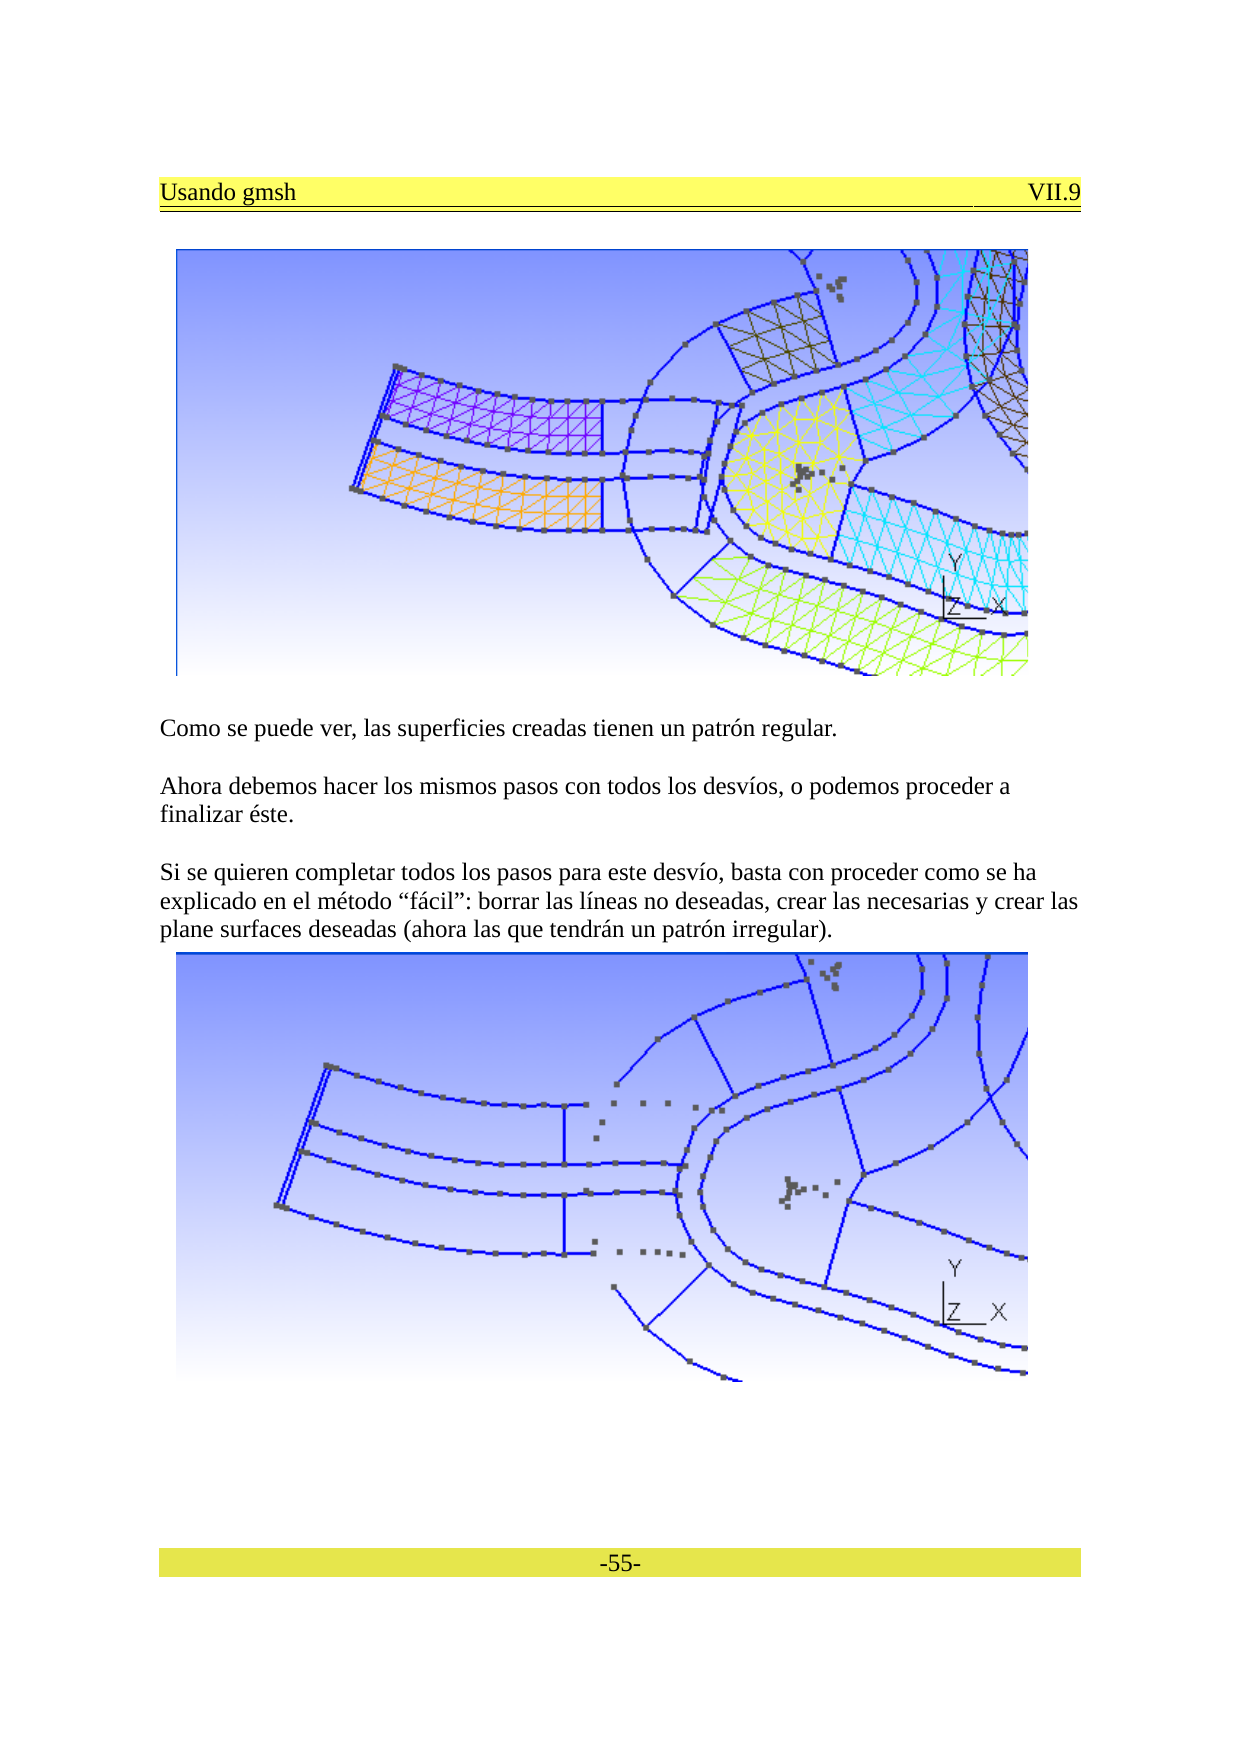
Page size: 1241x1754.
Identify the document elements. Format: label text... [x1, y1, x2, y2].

text Si se quieren completar todos los pasos para este desvío, basta con proceder como se ha explicado en el método “fácil”: borrar las líneas no deseadas, crear las necesarias y crear las plane surfaces deseadas (ahora las que tendrán un patrón irregular). [159, 857, 1081, 943]
text Ahora debemos hacer los mismos pasos con todos los desvíos, o podemos proceder a finalizar éste. [159, 771, 1081, 828]
text Como se puede ver, las superficies creadas tienen un patrón regular. [159, 713, 1081, 742]
picture [176, 952, 1028, 1382]
picture [176, 249, 1029, 676]
